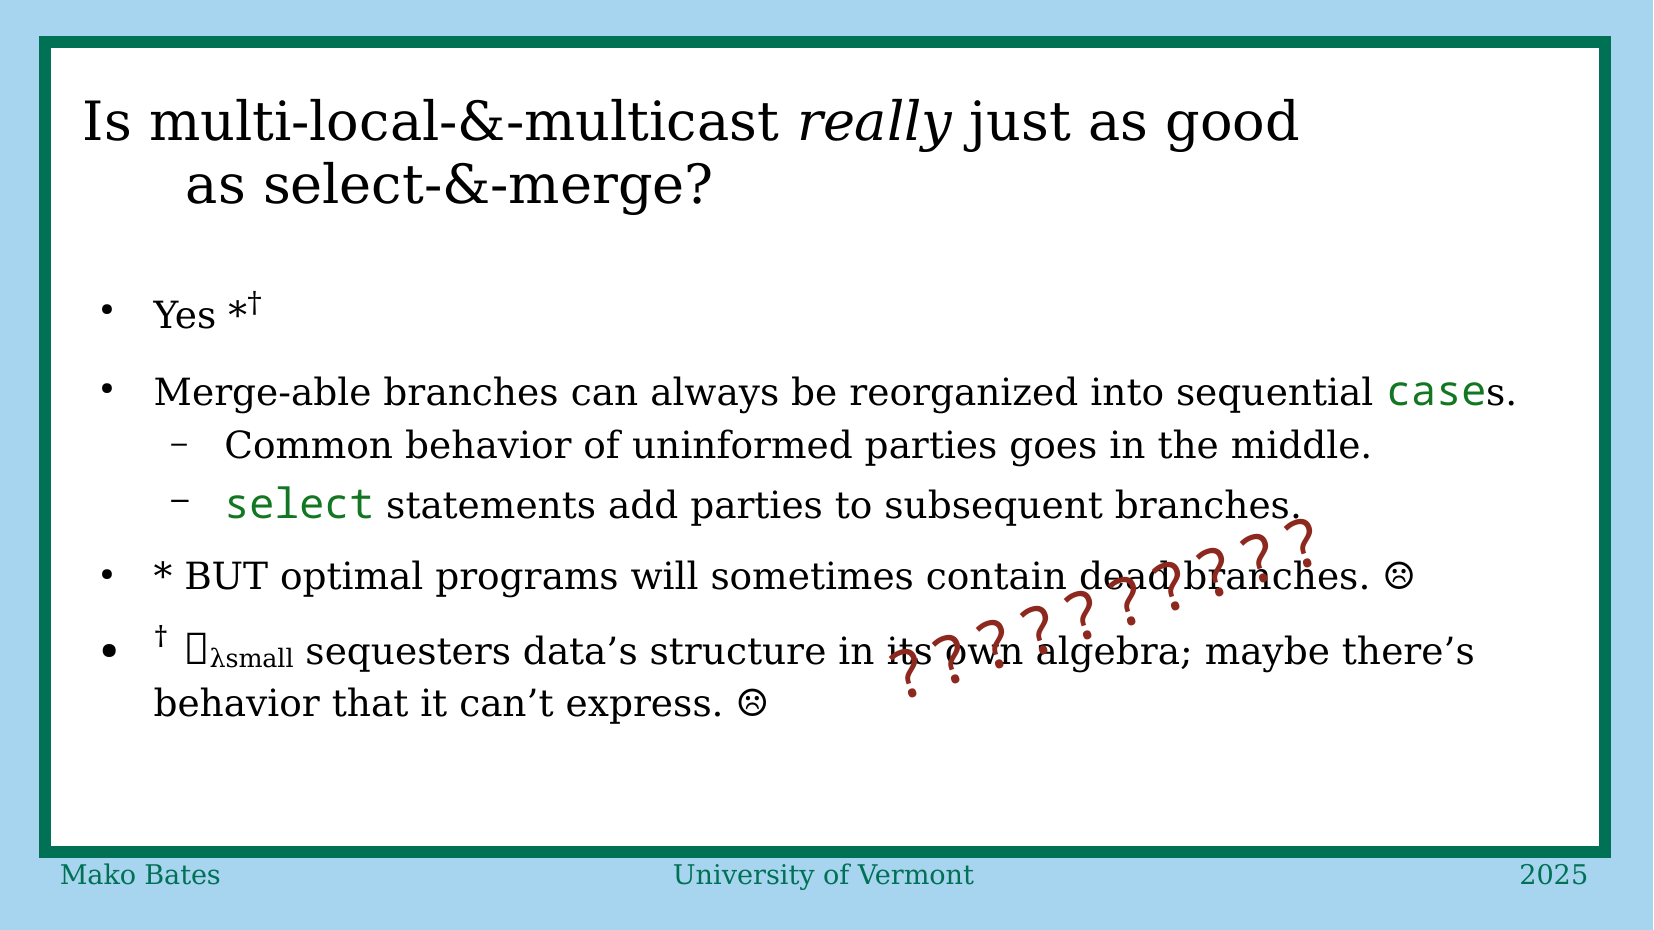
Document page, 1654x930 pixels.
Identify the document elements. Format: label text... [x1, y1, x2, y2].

list Yes *† Merge-able branches can always be reorganized into sequential cases. Common behavior of uninformed parties goes in the middle. select statements add parties to subsequent branches. * BUT optimal programs will sometimes contain dead branches. ☹ † 𐤄λsmall sequesters data’s structure in its own algebra; maybe there’s behavior that it can’t express. ☹ [82, 217, 1571, 840]
text_box ? ? ? ? ? ? ? ? ? ? [863, 467, 1405, 772]
text_box [687, 864, 691, 877]
title Is multi-local-&-multicast really just as good as select-&-merge? [82, 89, 1571, 217]
